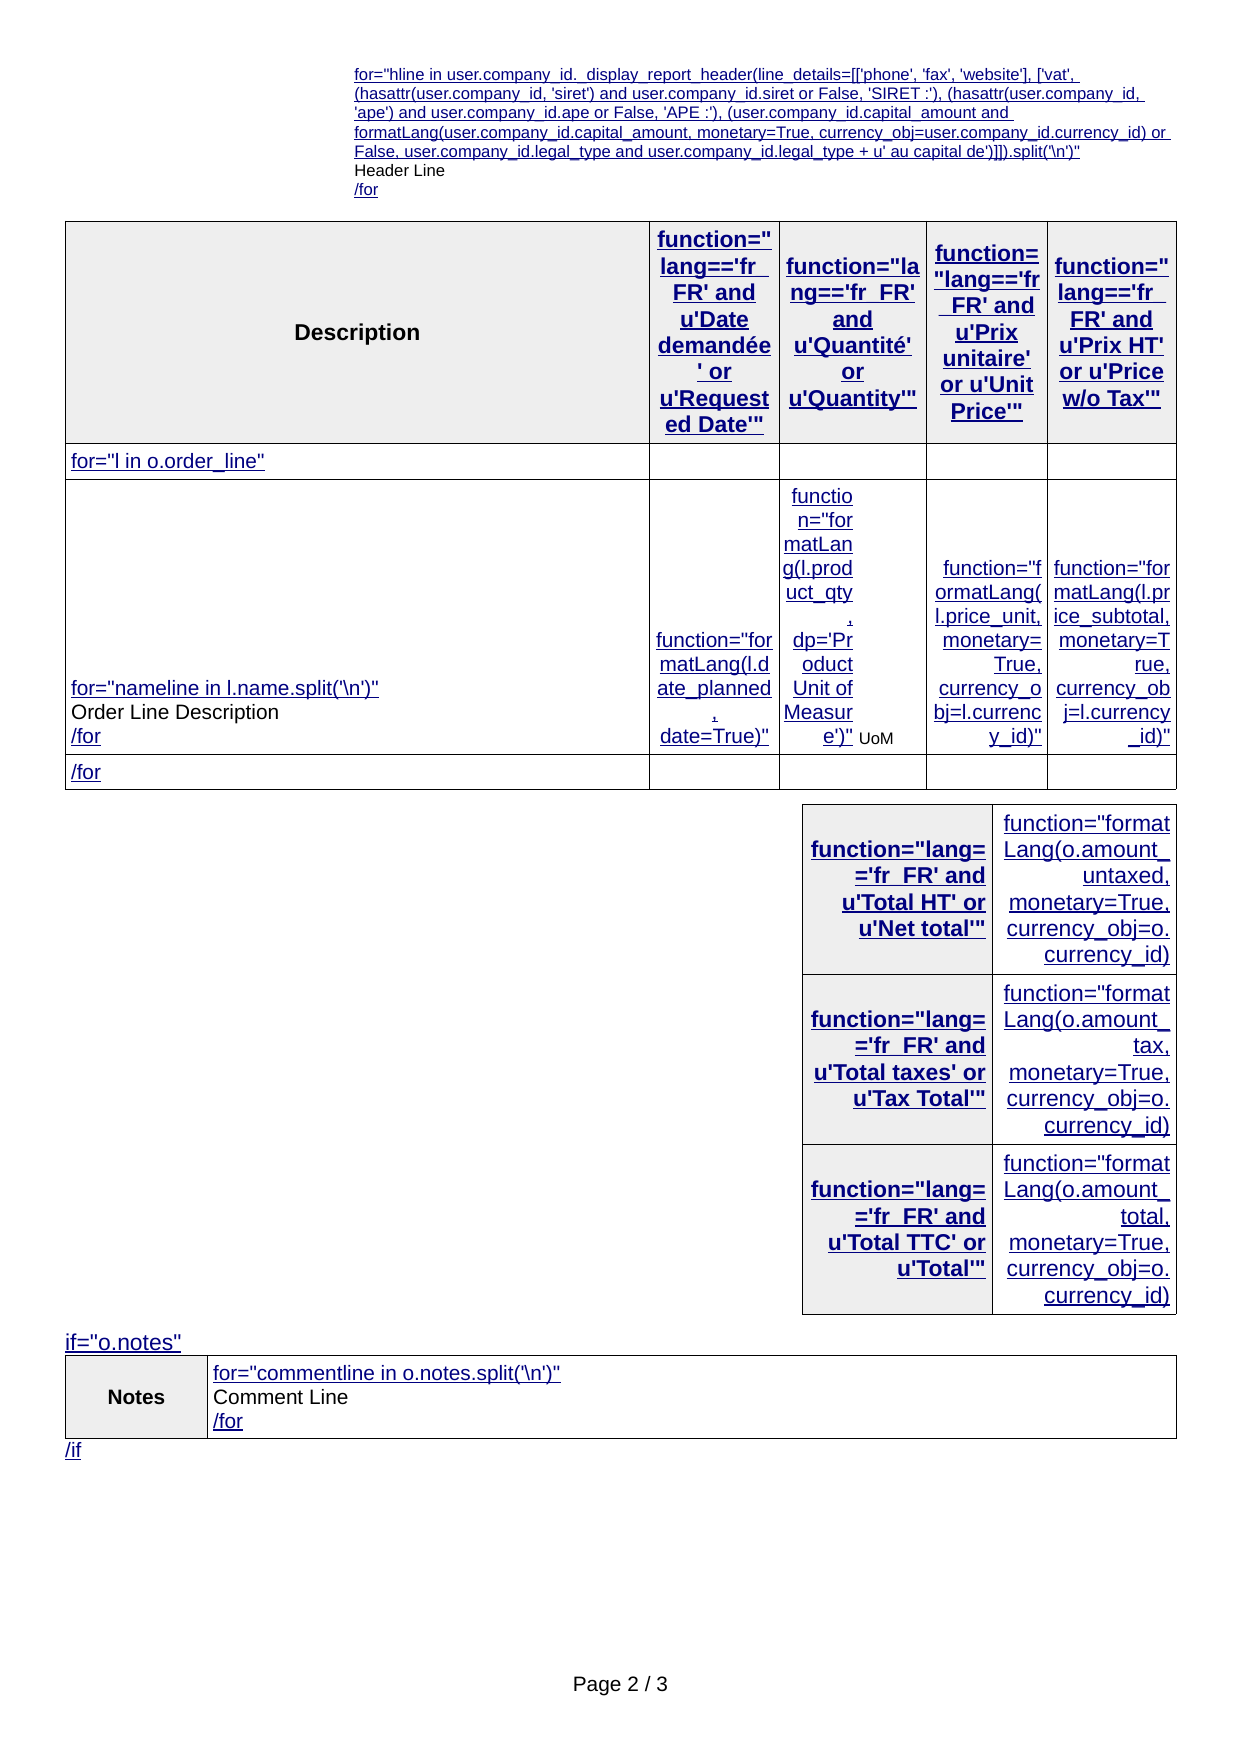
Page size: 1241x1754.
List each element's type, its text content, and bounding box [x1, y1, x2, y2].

text if="o.notes" [65, 1328, 1175, 1355]
table_cell /for [66, 755, 649, 789]
text /if [65, 1439, 1175, 1462]
table_header function="lang=='fr_FR' and u'Prix unitaire' or u'Unit Price'" [927, 222, 1047, 443]
table_header function="lang=='fr_FR' and u'Total HT' or u'Net total'" [803, 805, 992, 974]
table_cell UoM [856, 480, 926, 754]
table_cell function="lang=='fr_FR' and u'Total TTC' or u'Total'" [803, 1145, 992, 1314]
table_cell [856, 755, 926, 789]
table_header function="lang=='fr_FR' and u'Date demandée' or u'Requested Date'" [650, 222, 779, 443]
table_header function="lang=='fr_FR' and u'Prix HT' or u'Price w/o Tax'" [1048, 222, 1176, 443]
table_header Description [66, 222, 649, 443]
table_cell [650, 444, 779, 478]
table_cell [1048, 444, 1176, 478]
table_cell [65, 974, 802, 1144]
table_header Notes [66, 1356, 207, 1438]
table_header [65, 804, 802, 974]
table_header for="commentline in o.notes.split('\n')" Comment Line /for [208, 1356, 1176, 1438]
table_cell [780, 444, 856, 478]
table_cell [1048, 755, 1176, 789]
table_cell function="lang=='fr_FR' and u'Total taxes' or u'Tax Total'" [803, 975, 992, 1144]
table_cell [65, 1144, 802, 1314]
table_cell function="formatLang(o.amount_tax, monetary=True, currency_obj=o.currency_id) [993, 975, 1176, 1144]
table_cell for="nameline in l.name.split('\n')" Order Line Description /for [66, 480, 649, 754]
table_header function="lang=='fr_FR' and u'Quantité' or u'Quantity'" [780, 222, 926, 443]
table_cell function="formatLang(l.product_qty, dp='Product Unit of Measure')" [780, 480, 856, 754]
table_cell [927, 755, 1047, 789]
table_cell function="formatLang(l.price_unit, monetary=True, currency_obj=l.currency_id)" [927, 480, 1047, 754]
table_header function="formatLang(o.amount_untaxed, monetary=True, currency_obj=o.currency_id) [993, 805, 1176, 974]
table_cell [856, 444, 926, 478]
table_cell [927, 444, 1047, 478]
table_cell function="formatLang(o.amount_total, monetary=True, currency_obj=o.currency_id) [993, 1145, 1176, 1314]
table_cell for="l in o.order_line" [66, 444, 649, 478]
table_cell [650, 755, 779, 789]
table_cell [780, 755, 856, 789]
table_cell function="formatLang(l.price_subtotal, monetary=True, currency_obj=l.currency_id)" [1048, 480, 1176, 754]
table_cell function="formatLang(l.date_planned, date=True)" [650, 480, 779, 754]
